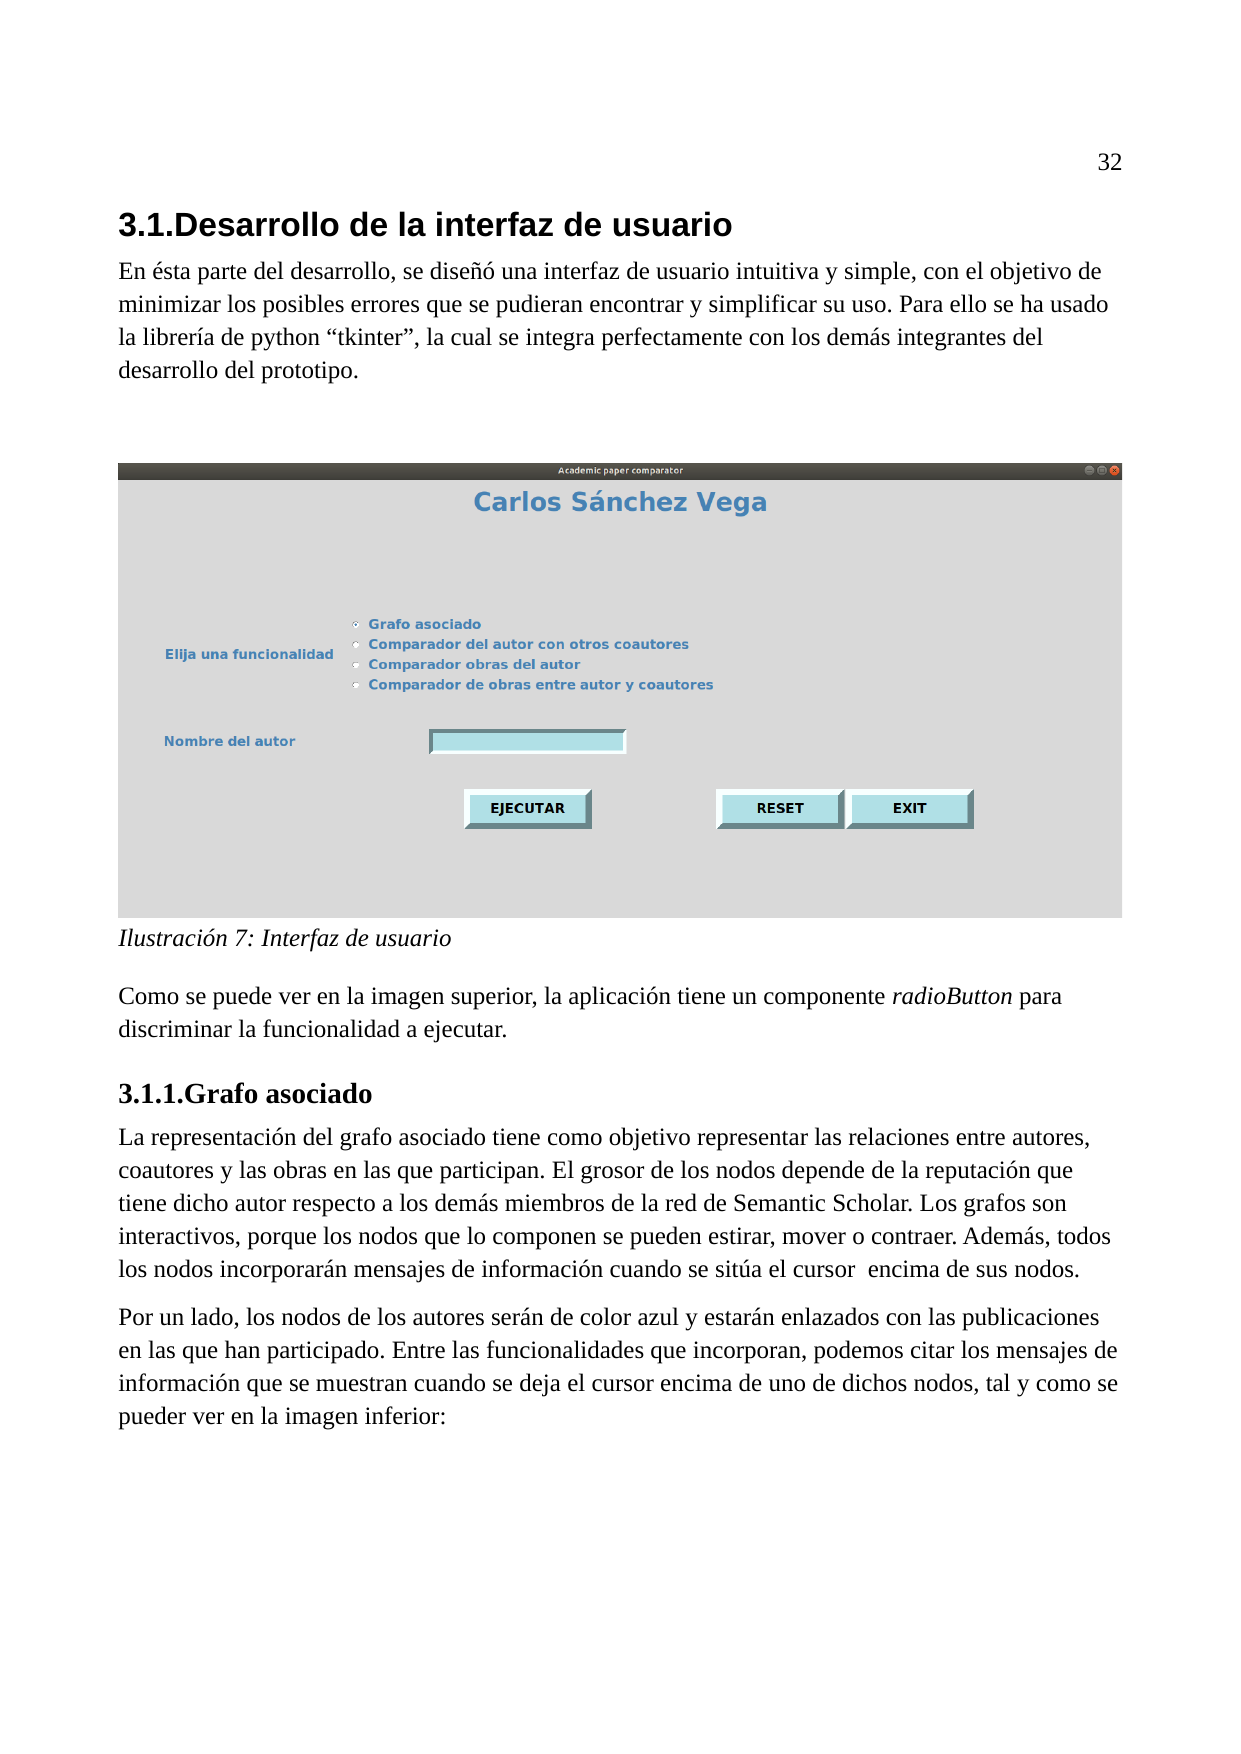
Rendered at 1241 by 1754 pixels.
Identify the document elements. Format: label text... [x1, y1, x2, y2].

text Por un lado, los nodos de los autores serán de color azul y estarán enlazados con las publicaciones en las que han participado. Entre las funcionalidades que incorporan, podemos citar los mensajes de información que se muestran cuando se deja el cursor encima de uno de dichos nodos, tal y como se pueder ver en la imagen inferior: [118, 1302, 1122, 1429]
text Ilustración 7: Interfaz de usuario [118, 918, 1122, 952]
text En ésta parte del desarrollo, se diseñó una interfaz de usuario intuitiva y simple, con el objetivo de minimizar los posibles errores que se pudieran encontrar y simplificar su uso. Para ello se ha usado la librería de python “tkinter”, la cual se integra perfectamente con los demás integrantes del desarrollo del prototipo. [118, 256, 1122, 384]
subtitle 3.1.Desarrollo de la interfaz de usuario [118, 205, 1122, 244]
text La representación del grafo asociado tiene como objetivo representar las relaciones entre autores, coautores y las obras en las que participan. El grosor de los nodos depende de la reputación que tiene dicho autor respecto a los demás miembros de la red de Semantic Scholar. Los grafos son interactivos, porque los nodos que lo componen se pueden estirar, mover o contraer. Además, todos los nodos incorporarán mensajes de información cuando se sitúa el cursor encima de sus nodos. [118, 1122, 1122, 1283]
text Como se puede ver en la imagen superior, la aplicación tiene un componente radioButton para discriminar la funcionalidad a ejecutar. [118, 981, 1122, 1043]
picture [118, 463, 1123, 918]
subtitle 3.1.1.Grafo asociado [118, 1076, 1122, 1109]
